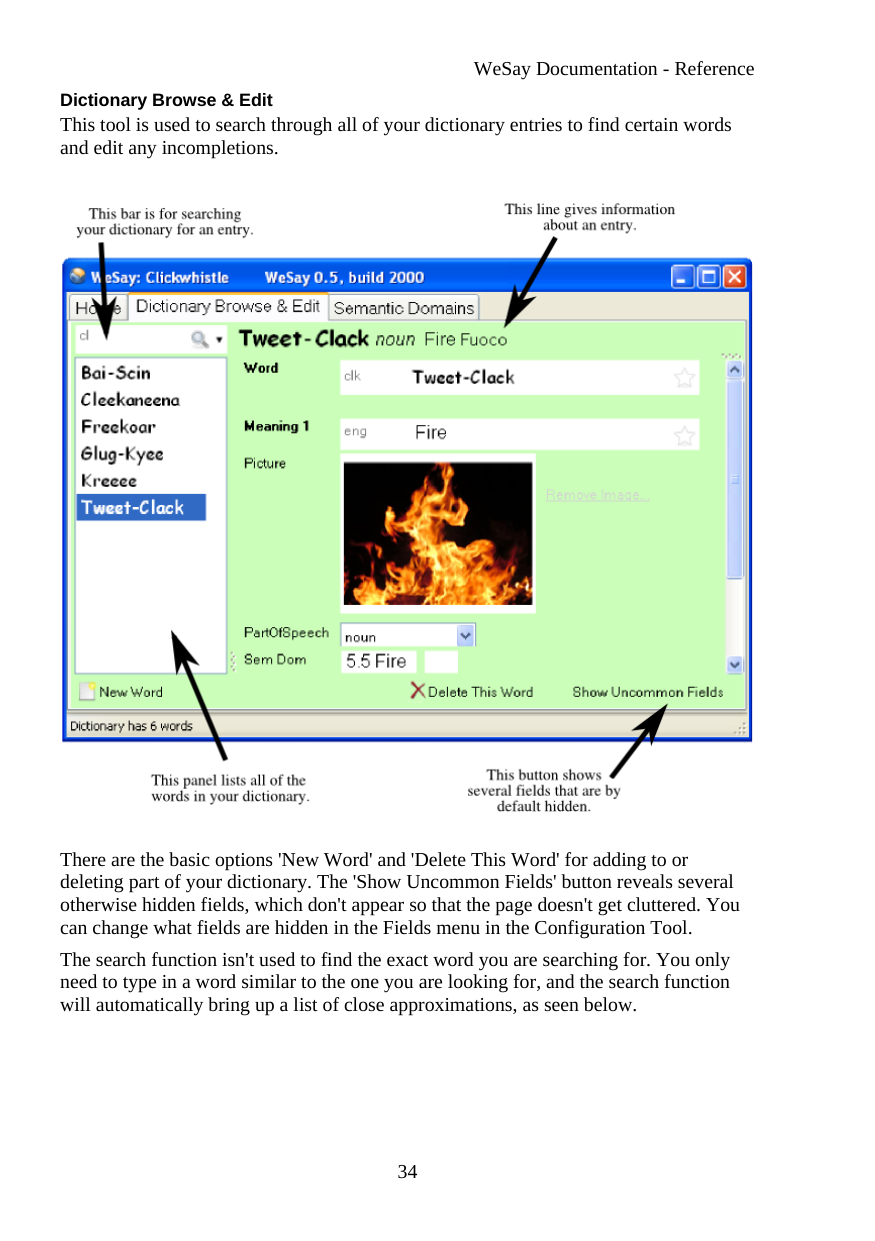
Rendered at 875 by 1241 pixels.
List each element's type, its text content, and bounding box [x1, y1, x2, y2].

text This tool is used to search through all of your dictionary entries to find certain words and edit any incompletions. [60, 113, 754, 159]
text There are the basic options 'New Word' and 'Delete This Word' for adding to or deleting part of your dictionary. The 'Show Uncommon Fields' button reveals several otherwise hidden fields, which don't appear so that the page doesn't get cluttered. You can change what fields are hidden in the Fields menu in the Configuration Tool. [60, 168, 754, 939]
subtitle Dictionary Browse & Edit [60, 90, 754, 110]
picture [62, 198, 753, 818]
text The search function isn't used to find the exact word you are searching for. You only need to type in a word similar to the one you are looking for, and the search function will automatically bring up a list of close approximations, as seen below. [60, 948, 754, 1016]
